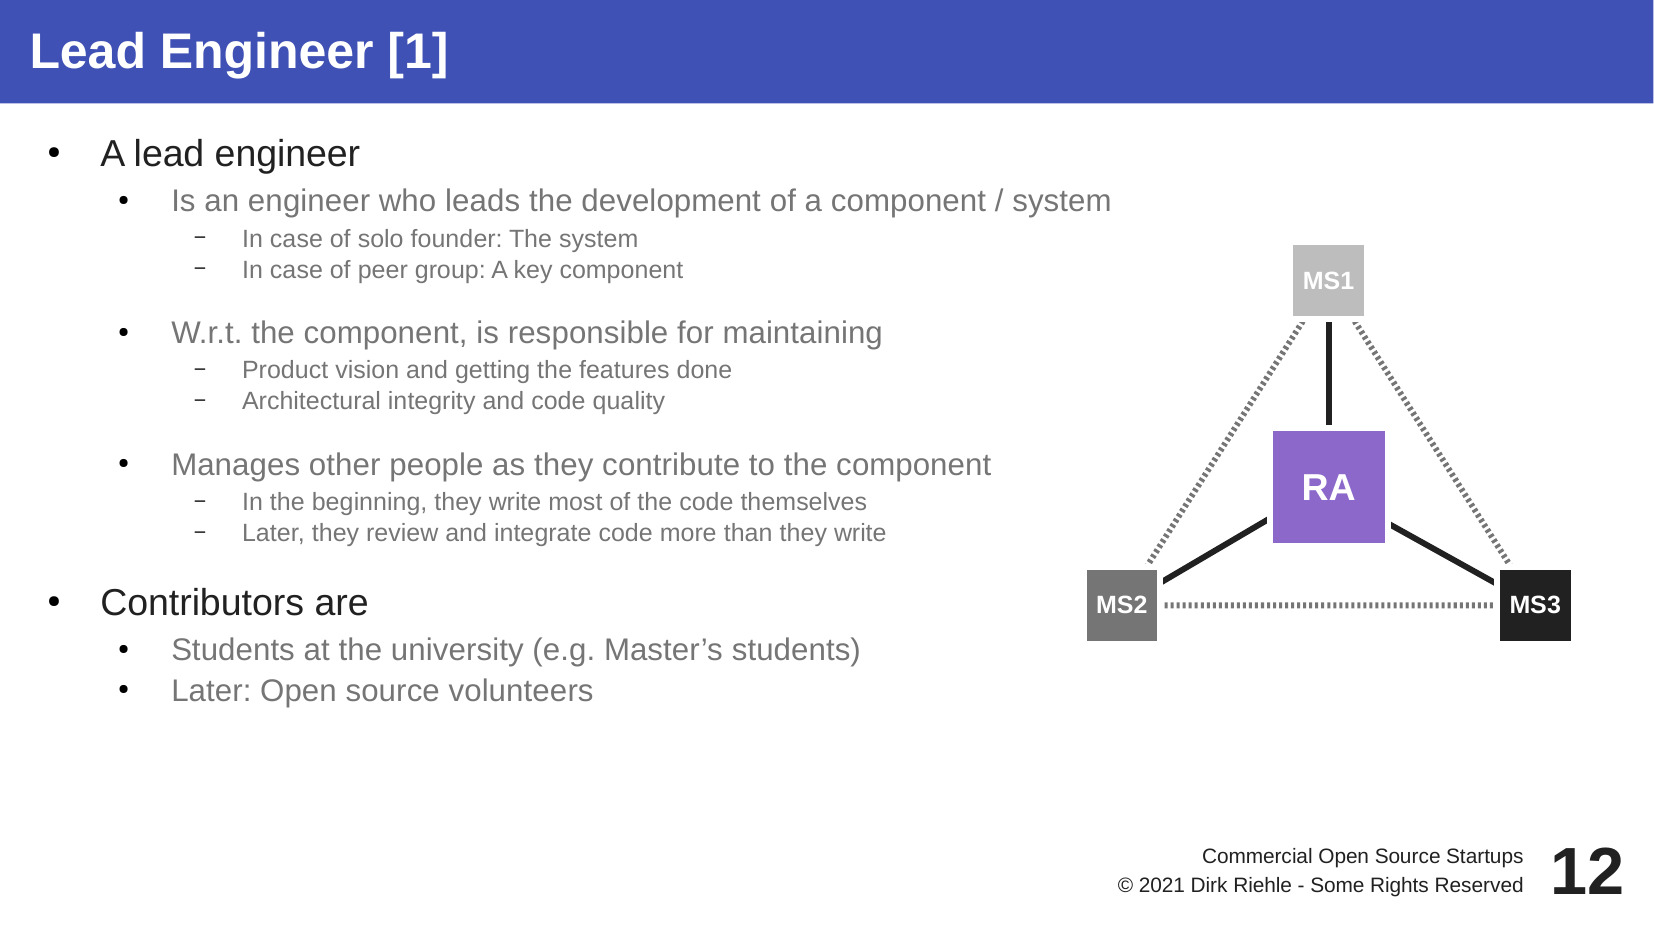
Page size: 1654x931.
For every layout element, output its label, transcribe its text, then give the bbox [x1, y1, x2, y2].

text_box MS3 [1497, 566, 1574, 644]
title Lead Engineer [1] [0, 0, 1654, 104]
text_box RA [1269, 428, 1388, 547]
list A lead engineer Is an engineer who leads the development of a component / system In case of solo founder: The system In case of peer group: A key component W.r.t. the component, is responsible for maintaining Product vision and getting the features done Architectural integrity and code quality Manages other people as they contribute to the component In the beginning, they write most of the code themselves Later, they review and integrate code more than they write Contributors are Students at the university (e.g. Master’s students) Later: Open source volunteers [29, 132, 1625, 813]
text_box MS2 [1083, 566, 1161, 644]
text_box MS1 [1290, 242, 1368, 319]
